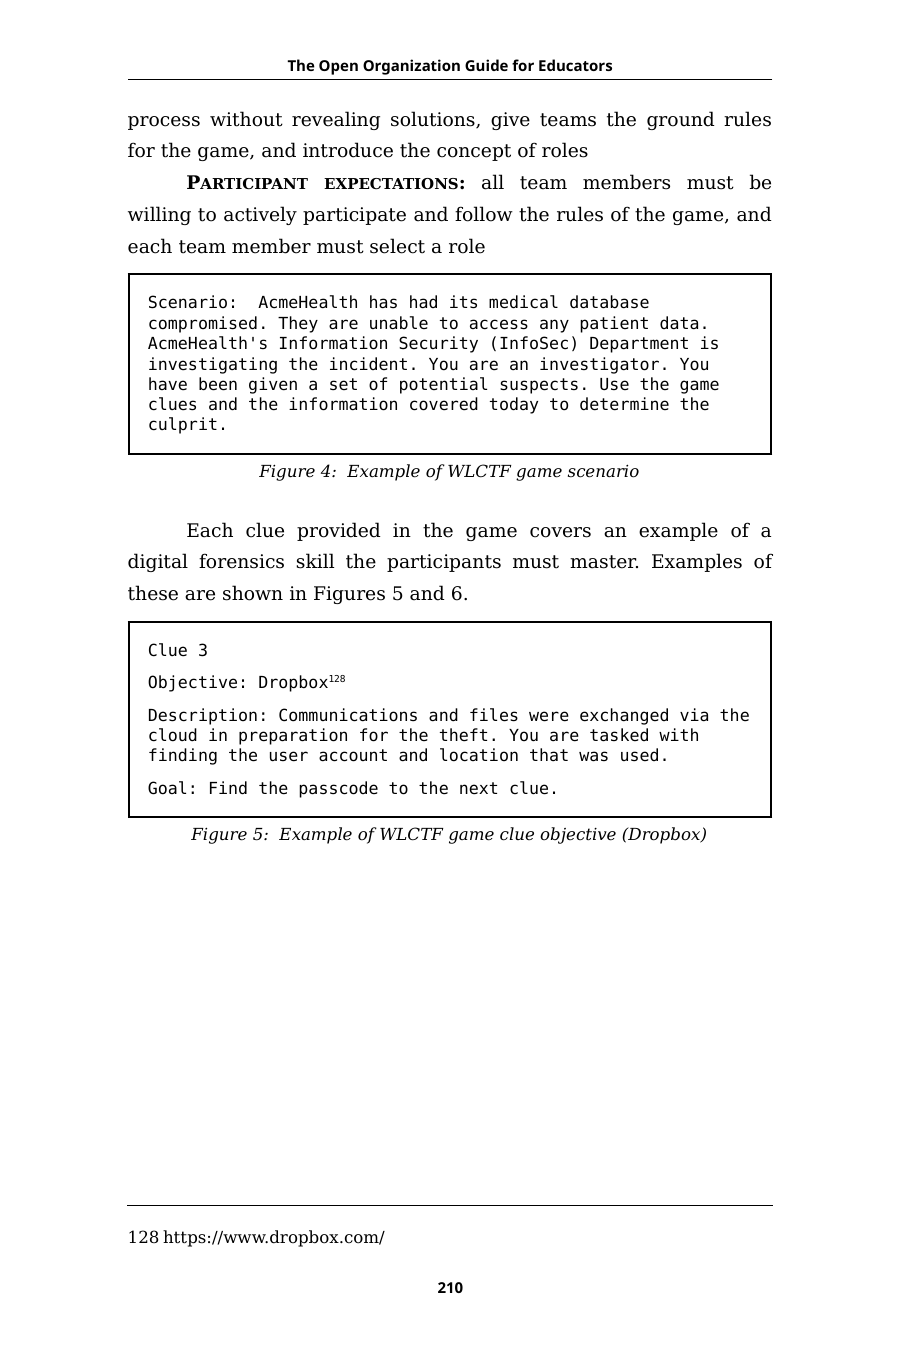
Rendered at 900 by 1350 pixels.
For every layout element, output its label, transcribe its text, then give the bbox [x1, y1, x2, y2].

text process without revealing solutions, give teams the ground rules for the game, and introduce the concept of roles [127, 109, 772, 162]
text Figure 5: Example of WLCTF game clue objective (Dropbox) [127, 825, 772, 844]
text https://www.dropbox.com/ [127, 1228, 772, 1247]
text Goal: Find the passcode to the next clue. [130, 759, 770, 816]
text Objective: Dropbox [130, 653, 770, 686]
text Each clue provided in the game covers an example of a digital forensics skill the participants must master. Examples of these are shown in Figures 5 and 6. [127, 520, 772, 605]
text Participant expectations: all team members must be willing to actively participate and follow the rules of the game, and each team member must select a role [127, 172, 772, 257]
text Clue 3 [130, 623, 770, 653]
text Figure 4: Example of WLCTF game scenario [127, 462, 772, 481]
text Description: Communications and files were exchanged via the cloud in preparation for the theft. You are tasked with finding the user account and location that was used. [130, 686, 770, 759]
text Scenario: AcmeHealth has had its medical database compromised. They are unable to access any patient data. AcmeHealth's Information Security (InfoSec) Department is investigating the incident. You are an investigator. You have been given a set of potential suspects. Use the game clues and the information covered today to determine the culprit. [130, 275, 770, 453]
